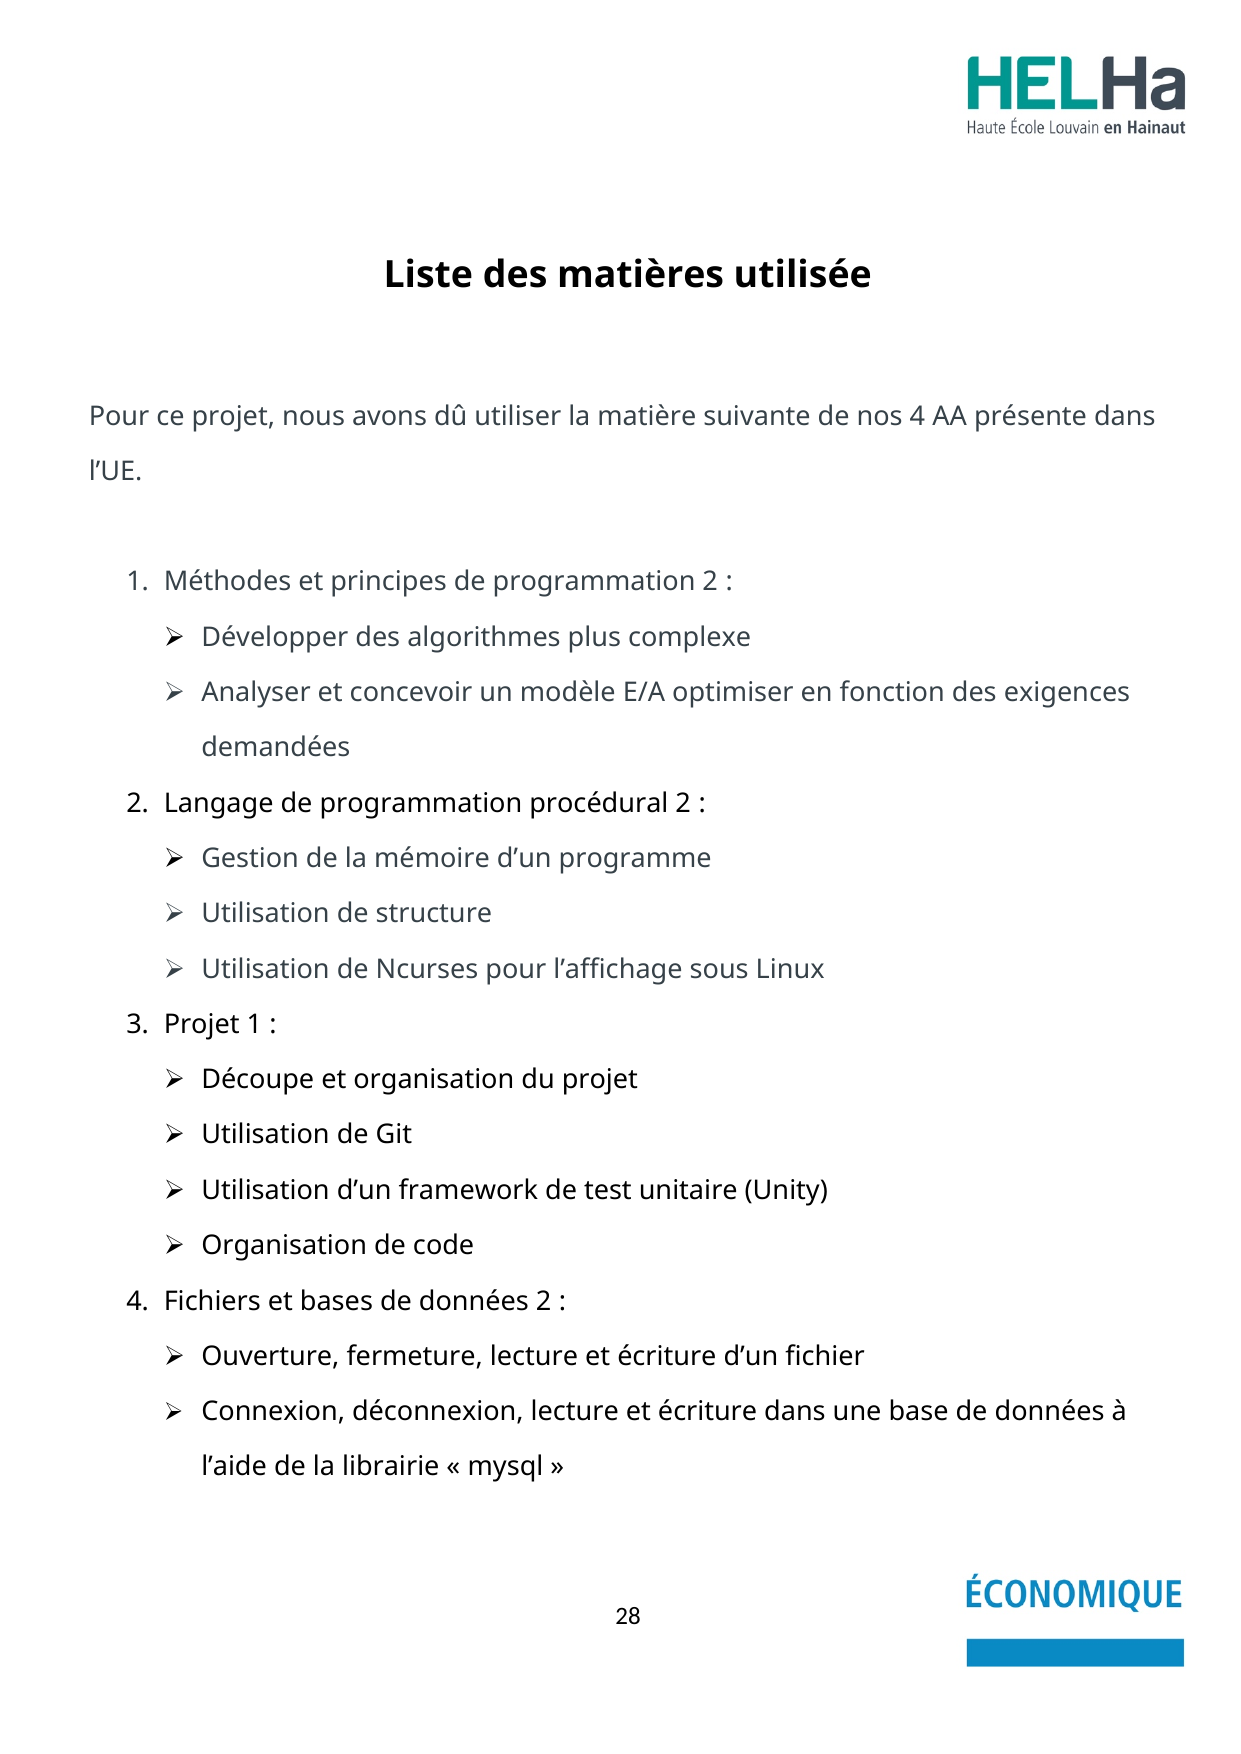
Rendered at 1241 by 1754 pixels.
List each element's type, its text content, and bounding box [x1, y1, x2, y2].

list Utilisation de structure [163, 894, 1167, 931]
list Fichiers et bases de données 2 : [126, 1281, 1167, 1318]
picture [945, 1570, 1203, 1686]
list Ouverture, fermeture, lecture et écriture d’un fichier [163, 1336, 1167, 1373]
list Utilisation d’un framework de test unitaire (Unity) [163, 1170, 1167, 1207]
list Utilisation de Ncurses pour l’affichage sous Linux [163, 949, 1167, 986]
picture [946, 37, 1203, 153]
list Langage de programmation procédural 2 : [126, 783, 1167, 820]
list Gestion de la mémoire d’un programme [163, 838, 1167, 875]
list Utilisation de Git [163, 1115, 1167, 1152]
list Développer des algorithmes plus complexe [163, 617, 1167, 654]
list Analyser et concevoir un modèle E/A optimiser en fonction des exigences demandées [163, 672, 1167, 765]
list Méthodes et principes de programmation 2 : [126, 562, 1167, 599]
list Projet 1 : [126, 1004, 1167, 1041]
list Connexion, déconnexion, lecture et écriture dans une base de données à l’aide de la librairie « mysql » [163, 1392, 1167, 1535]
list Découpe et organisation du projet [163, 1060, 1167, 1097]
list Organisation de code [163, 1226, 1167, 1262]
subtitle Liste des matières utilisée [88, 247, 1167, 298]
text Pour ce projet, nous avons dû utiliser la matière suivante de nos 4 AA présente dans l’UE. [88, 396, 1167, 488]
